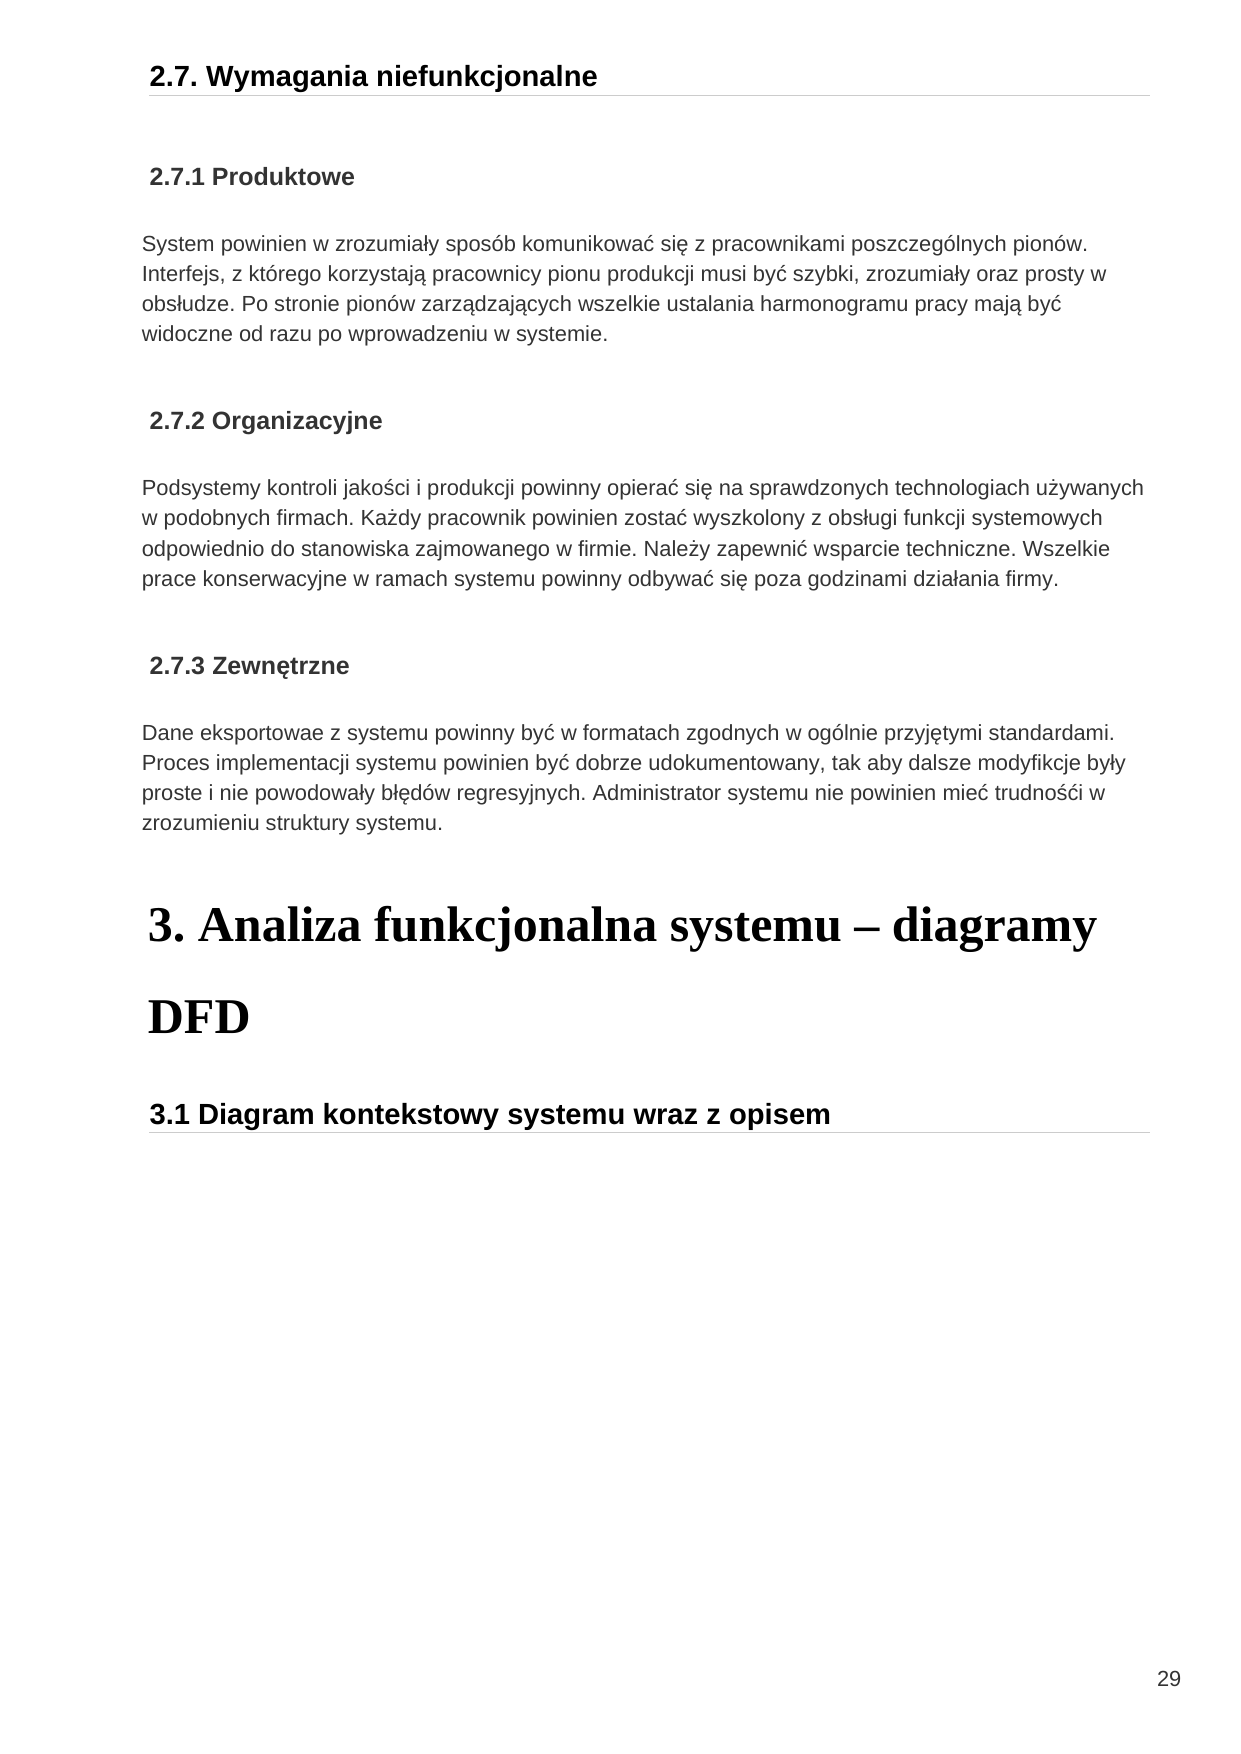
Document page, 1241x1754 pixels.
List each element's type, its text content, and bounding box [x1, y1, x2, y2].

text Podsystemy kontroli jakości i produkcji powinny opierać się na sprawdzonych technologiach używanych w podobnych firmach. Każdy pracownik powinien zostać wyszkolony z obsługi funkcji systemowych odpowiednio do stanowiska zajmowanego w firmie. Należy zapewnić wsparcie techniczne. Wszelkie prace konserwacyjne w ramach systemu powinny odbywać się poza godzinami działania firmy. [142, 475, 1158, 591]
text System powinien w zrozumiały sposób komunikować się z pracownikami poszczególnych pionów. Interfejs, z którego korzystają pracownicy pionu produkcji musi być szybki, zrozumiały oraz prosty w obsłudze. Po stronie pionów zarządzających wszelkie ustalania harmonogramu pracy mają być widoczne od razu po wprowadzeniu w systemie. [142, 231, 1158, 347]
subtitle 2.7.1 Produktowe [149, 162, 1150, 191]
subtitle 3. Analiza funkcjonalna systemu – diagramy DFD [148, 895, 1152, 1044]
text Dane eksportowae z systemu powinny być w formatach zgodnych w ogólnie przyjętymi standardami. Proces implementacji systemu powinien być dobrze udokumentowany, tak aby dalsze modyfikcje były proste i nie powodowały błędów regresyjnych. Administrator systemu nie powinien mieć trudnośći w zrozumieniu struktury systemu. [142, 719, 1158, 835]
subtitle 2.7.2 Organizacyjne [149, 406, 1150, 435]
subtitle 2.7. Wymagania niefunkcjonalne [149, 59, 1150, 95]
subtitle 2.7.3 Zewnętrzne [149, 651, 1150, 679]
subtitle 3.1 Diagram kontekstowy systemu wraz z opisem [149, 1097, 1150, 1132]
